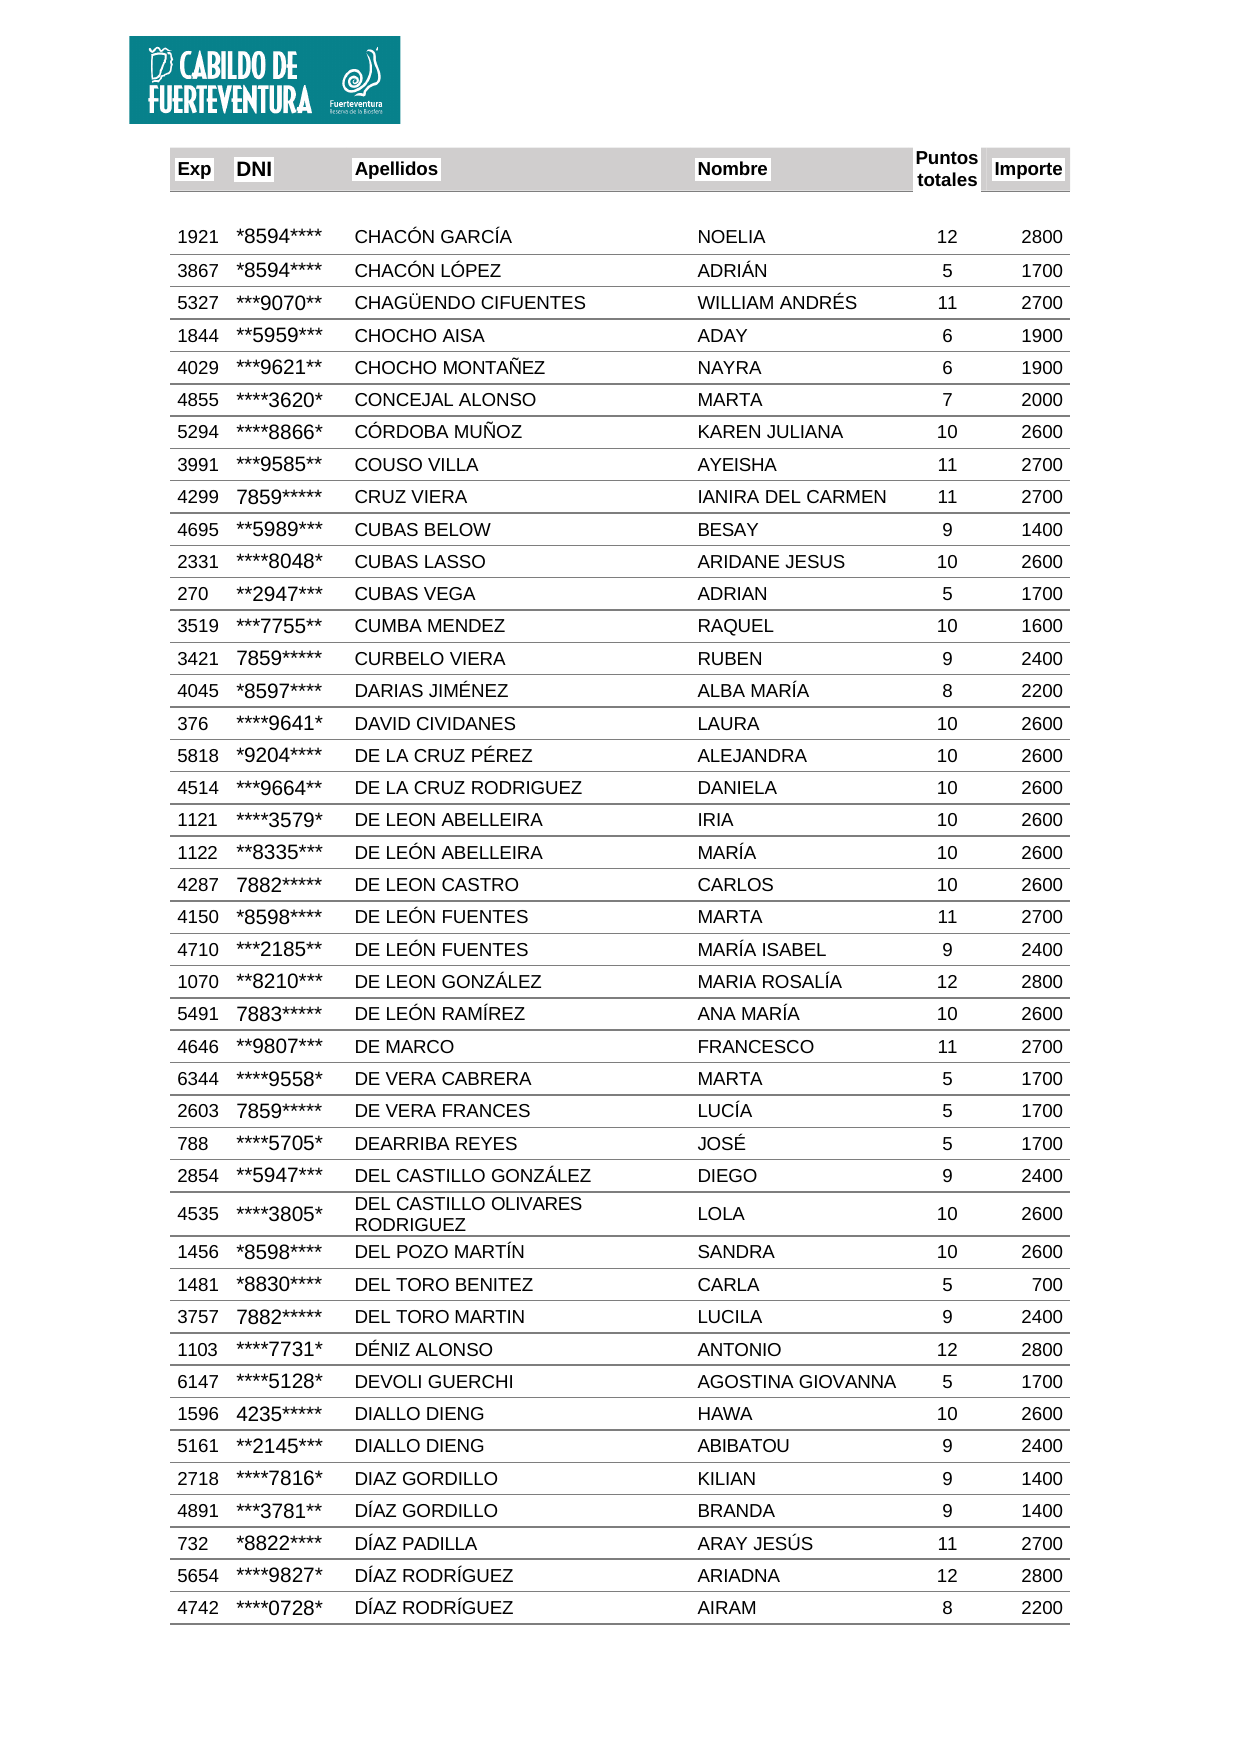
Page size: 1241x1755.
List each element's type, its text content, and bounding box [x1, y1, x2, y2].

table_cell ALBA MARÍA [645, 675, 916, 706]
table_cell **5947*** [228, 1160, 339, 1191]
table_cell 8 [916, 1592, 989, 1623]
table_cell 4045 [170, 675, 228, 706]
table_cell 5 [916, 1096, 989, 1126]
table_cell 2600 [989, 417, 1070, 447]
table_cell 2700 [989, 1528, 1070, 1558]
table_cell 11 [916, 1528, 989, 1558]
table_cell CURBELO VIERA [339, 643, 645, 674]
table_cell CÓRDOBA MUÑOZ [339, 417, 645, 447]
table_cell 2200 [989, 1592, 1070, 1623]
table_header *8594**** [228, 225, 339, 253]
table_cell 1844 [170, 320, 228, 351]
table_cell DÉNIZ ALONSO [339, 1334, 645, 1364]
table_cell ****7816* [228, 1463, 339, 1494]
table_cell 5161 [170, 1431, 228, 1461]
table_cell DANIELA [645, 772, 916, 803]
table_cell ***9621** [228, 352, 339, 383]
table_cell MARTA [645, 385, 916, 415]
table_cell ****8866* [228, 417, 339, 447]
table_cell 9 [916, 514, 989, 544]
table_cell 2400 [989, 1160, 1070, 1191]
table_cell 2700 [989, 1031, 1070, 1062]
table_cell 3519 [170, 611, 228, 641]
table_cell 4646 [170, 1031, 228, 1062]
table_cell 10 [916, 546, 989, 577]
table_cell MARTA [645, 1063, 916, 1094]
table_cell LUCILA [645, 1301, 916, 1332]
table_cell AIRAM [645, 1592, 916, 1623]
table_cell 1700 [989, 1063, 1070, 1094]
table_cell MARÍA [645, 837, 916, 868]
table_cell 3757 [170, 1301, 228, 1332]
table_cell DEL CASTILLO GONZÁLEZ [339, 1160, 645, 1191]
table_cell ****5128* [228, 1366, 339, 1397]
table_cell FRANCESCO [645, 1031, 916, 1062]
table_cell **8335*** [228, 837, 339, 868]
table_cell 1121 [170, 805, 228, 835]
table_cell 4029 [170, 352, 228, 383]
table_cell DE LEÓN ABELLEIRA [339, 837, 645, 868]
table_cell CUBAS LASSO [339, 546, 645, 577]
table_cell 2603 [170, 1096, 228, 1126]
table_cell **2947*** [228, 578, 339, 609]
table_cell IANIRA DEL CARMEN [645, 481, 916, 512]
table_cell DAVID CIVIDANES [339, 708, 645, 738]
table_header 1921 [170, 225, 228, 253]
table_cell *8822**** [228, 1528, 339, 1558]
table_cell DE LEÓN RAMÍREZ [339, 999, 645, 1029]
table_cell 10 [916, 611, 989, 641]
table_cell DIALLO DIENG [339, 1431, 645, 1461]
table_cell ****8048* [228, 546, 339, 577]
table_cell SANDRA [645, 1237, 916, 1267]
table_cell ALEJANDRA [645, 740, 916, 771]
table_cell 732 [170, 1528, 228, 1558]
table_cell 1600 [989, 611, 1070, 641]
table_cell 2600 [989, 772, 1070, 803]
table_cell 1456 [170, 1237, 228, 1267]
table_cell 2854 [170, 1160, 228, 1191]
table_cell *8597**** [228, 675, 339, 706]
table_cell 2600 [989, 708, 1070, 738]
table_cell DIAZ GORDILLO [339, 1463, 645, 1494]
table_cell 3991 [170, 449, 228, 480]
table_cell CUBAS BELOW [339, 514, 645, 544]
table_cell 4891 [170, 1495, 228, 1526]
table_cell 1400 [989, 1463, 1070, 1494]
table_cell 1596 [170, 1398, 228, 1429]
table_cell 5654 [170, 1560, 228, 1591]
table_cell MARÍA ISABEL [645, 934, 916, 965]
table_cell *8830**** [228, 1269, 339, 1300]
table_cell 9 [916, 1431, 989, 1461]
table_cell AYEISHA [645, 449, 916, 480]
table_cell 2400 [989, 643, 1070, 674]
table_cell CHOCHO AISA [339, 320, 645, 351]
table_cell 1700 [989, 578, 1070, 609]
table_cell 2700 [989, 481, 1070, 512]
table_cell ARIDANE JESUS [645, 546, 916, 577]
table_cell CUBAS VEGA [339, 578, 645, 609]
table_header NOELIA [645, 225, 916, 253]
table_cell ANTONIO [645, 1334, 916, 1364]
table_cell 10 [916, 869, 989, 900]
table_cell 2000 [989, 385, 1070, 415]
table_cell ***7755** [228, 611, 339, 641]
table_cell DE VERA CABRERA [339, 1063, 645, 1094]
table_cell ***9664** [228, 772, 339, 803]
table_cell 1481 [170, 1269, 228, 1300]
table_cell 5 [916, 1063, 989, 1094]
table_cell 7 [916, 385, 989, 415]
table_cell 2800 [989, 966, 1070, 997]
table_cell **5959*** [228, 320, 339, 351]
table_cell 10 [916, 772, 989, 803]
table_cell CHOCHO MONTAÑEZ [339, 352, 645, 383]
table_cell ****9558* [228, 1063, 339, 1094]
table_cell 11 [916, 481, 989, 512]
table_cell 5818 [170, 740, 228, 771]
table_cell 8 [916, 675, 989, 706]
table_cell 2800 [989, 1560, 1070, 1591]
table_cell 7859***** [228, 1096, 339, 1126]
table_cell **2145*** [228, 1431, 339, 1461]
table_cell 7859***** [228, 481, 339, 512]
table_cell 4710 [170, 934, 228, 965]
table_cell 2400 [989, 1301, 1070, 1332]
table_cell 5 [916, 255, 989, 286]
table_cell LOLA [645, 1193, 916, 1235]
table_cell DE LA CRUZ PÉREZ [339, 740, 645, 771]
table_cell 4287 [170, 869, 228, 900]
table_cell 2600 [989, 1398, 1070, 1429]
table_cell DÍAZ GORDILLO [339, 1495, 645, 1526]
table_cell 5 [916, 1128, 989, 1159]
table_cell 5491 [170, 999, 228, 1029]
table_cell MARIA ROSALÍA [645, 966, 916, 997]
table_cell DEL TORO MARTIN [339, 1301, 645, 1332]
table_cell DÍAZ PADILLA [339, 1528, 645, 1558]
table_cell 2600 [989, 869, 1070, 900]
table_cell 5 [916, 1366, 989, 1397]
table_cell 2600 [989, 999, 1070, 1029]
table_header 12 [916, 225, 989, 253]
table_cell DE LEON GONZÁLEZ [339, 966, 645, 997]
table_cell DEL TORO BENITEZ [339, 1269, 645, 1300]
table_cell 1700 [989, 1366, 1070, 1397]
table_cell 11 [916, 902, 989, 932]
table_cell DE LEÓN FUENTES [339, 902, 645, 932]
table_cell 10 [916, 1237, 989, 1267]
table_cell 2600 [989, 837, 1070, 868]
table_cell 2600 [989, 546, 1070, 577]
table_cell CHAGÜENDO CIFUENTES [339, 287, 645, 318]
table_cell ***3781** [228, 1495, 339, 1526]
table_cell DEARRIBA REYES [339, 1128, 645, 1159]
table_cell 11 [916, 287, 989, 318]
table_cell 4150 [170, 902, 228, 932]
table_cell LAURA [645, 708, 916, 738]
table_header CHACÓN GARCÍA [339, 225, 645, 253]
table_cell 9 [916, 1160, 989, 1191]
table_cell DIALLO DIENG [339, 1398, 645, 1429]
table_cell ADRIÁN [645, 255, 916, 286]
table_cell DEL CASTILLO OLIVARES RODRIGUEZ [339, 1193, 645, 1235]
table_cell ****3579* [228, 805, 339, 835]
table_cell 7882***** [228, 869, 339, 900]
table_cell 4514 [170, 772, 228, 803]
table_cell 10 [916, 1398, 989, 1429]
table_cell **9807*** [228, 1031, 339, 1062]
table_cell MARTA [645, 902, 916, 932]
table_cell 2400 [989, 1431, 1070, 1461]
table_cell CONCEJAL ALONSO [339, 385, 645, 415]
table_cell 9 [916, 934, 989, 965]
table_cell 3421 [170, 643, 228, 674]
table_cell 10 [916, 1193, 989, 1235]
table_cell 10 [916, 708, 989, 738]
table_cell ANA MARÍA [645, 999, 916, 1029]
table_cell *8598**** [228, 1237, 339, 1267]
table_cell DE LEON ABELLEIRA [339, 805, 645, 835]
table_cell ****3805* [228, 1193, 339, 1235]
table_cell 9 [916, 1301, 989, 1332]
table_cell LUCÍA [645, 1096, 916, 1126]
table_cell DE VERA FRANCES [339, 1096, 645, 1126]
table_cell WILLIAM ANDRÉS [645, 287, 916, 318]
table_cell ABIBATOU [645, 1431, 916, 1461]
table_cell ***2185** [228, 934, 339, 965]
table_cell 376 [170, 708, 228, 738]
table_cell 5 [916, 578, 989, 609]
table_cell 1122 [170, 837, 228, 868]
table_cell 4742 [170, 1592, 228, 1623]
table_cell DÍAZ RODRÍGUEZ [339, 1592, 645, 1623]
table_cell 9 [916, 1463, 989, 1494]
table_cell ****3620* [228, 385, 339, 415]
table_cell ****0728* [228, 1592, 339, 1623]
table_cell 2331 [170, 546, 228, 577]
table_cell 788 [170, 1128, 228, 1159]
table_cell 2718 [170, 1463, 228, 1494]
table_cell 6147 [170, 1366, 228, 1397]
table_cell 10 [916, 837, 989, 868]
table_cell 1700 [989, 255, 1070, 286]
table_cell BESAY [645, 514, 916, 544]
table_cell 4535 [170, 1193, 228, 1235]
table_cell 2700 [989, 287, 1070, 318]
table_cell 270 [170, 578, 228, 609]
table_cell AGOSTINA GIOVANNA [645, 1366, 916, 1397]
table_cell 2700 [989, 902, 1070, 932]
table_cell ****9827* [228, 1560, 339, 1591]
table_cell 12 [916, 1334, 989, 1364]
table_cell DIEGO [645, 1160, 916, 1191]
table_cell 3867 [170, 255, 228, 286]
table_cell 4235***** [228, 1398, 339, 1429]
table_cell 2600 [989, 1237, 1070, 1267]
table_cell 2700 [989, 449, 1070, 480]
table_cell JOSÉ [645, 1128, 916, 1159]
table_cell 5 [916, 1269, 989, 1300]
table_cell 2600 [989, 1193, 1070, 1235]
table_cell 2400 [989, 934, 1070, 965]
table_cell ***9585** [228, 449, 339, 480]
table_cell BRANDA [645, 1495, 916, 1526]
table_cell 4695 [170, 514, 228, 544]
table_cell DE LEON CASTRO [339, 869, 645, 900]
table_cell 11 [916, 1031, 989, 1062]
table_cell HAWA [645, 1398, 916, 1429]
table_cell DEVOLI GUERCHI [339, 1366, 645, 1397]
table_cell DE LA CRUZ RODRIGUEZ [339, 772, 645, 803]
table_cell 10 [916, 417, 989, 447]
table_cell ***9070** [228, 287, 339, 318]
table_cell 11 [916, 449, 989, 480]
table_cell 1103 [170, 1334, 228, 1364]
table_cell 2600 [989, 805, 1070, 835]
table_cell 6 [916, 352, 989, 383]
table_cell NAYRA [645, 352, 916, 383]
table_cell KILIAN [645, 1463, 916, 1494]
table_cell ADRIAN [645, 578, 916, 609]
table_cell DÍAZ RODRÍGUEZ [339, 1560, 645, 1591]
table_cell CARLA [645, 1269, 916, 1300]
table_cell DE MARCO [339, 1031, 645, 1062]
table_cell 1400 [989, 1495, 1070, 1526]
table_cell KAREN JULIANA [645, 417, 916, 447]
table_cell 9 [916, 1495, 989, 1526]
table_cell ARAY JESÚS [645, 1528, 916, 1558]
table_cell 5327 [170, 287, 228, 318]
table_cell 1900 [989, 352, 1070, 383]
table_cell 4855 [170, 385, 228, 415]
table_cell 7883***** [228, 999, 339, 1029]
table_cell 7882***** [228, 1301, 339, 1332]
table_cell ****9641* [228, 708, 339, 738]
table_header 2800 [989, 225, 1070, 253]
table_cell *9204**** [228, 740, 339, 771]
table_cell 5294 [170, 417, 228, 447]
table_cell 1700 [989, 1096, 1070, 1126]
table_cell 700 [989, 1269, 1070, 1300]
table_cell 1700 [989, 1128, 1070, 1159]
table_cell 10 [916, 805, 989, 835]
table_cell 2600 [989, 740, 1070, 771]
table_cell 1070 [170, 966, 228, 997]
table_cell ADAY [645, 320, 916, 351]
table_cell ****5705* [228, 1128, 339, 1159]
table_cell DEL POZO MARTÍN [339, 1237, 645, 1267]
table_cell CRUZ VIERA [339, 481, 645, 512]
table_cell *8598**** [228, 902, 339, 932]
table_cell 10 [916, 999, 989, 1029]
table_cell 12 [916, 1560, 989, 1591]
table_cell COUSO VILLA [339, 449, 645, 480]
table_cell 2200 [989, 675, 1070, 706]
table_cell 6344 [170, 1063, 228, 1094]
table_cell ARIADNA [645, 1560, 916, 1591]
table_cell 7859***** [228, 643, 339, 674]
table_cell 12 [916, 966, 989, 997]
table_cell IRIA [645, 805, 916, 835]
table_cell ****7731* [228, 1334, 339, 1364]
table_cell DARIAS JIMÉNEZ [339, 675, 645, 706]
table_cell CARLOS [645, 869, 916, 900]
table_cell RAQUEL [645, 611, 916, 641]
table_cell CUMBA MENDEZ [339, 611, 645, 641]
table_cell RUBEN [645, 643, 916, 674]
table_cell DE LEÓN FUENTES [339, 934, 645, 965]
table_cell 4299 [170, 481, 228, 512]
table_cell 1400 [989, 514, 1070, 544]
table_cell 6 [916, 320, 989, 351]
table_cell **8210*** [228, 966, 339, 997]
table_cell 10 [916, 740, 989, 771]
table_cell *8594**** [228, 255, 339, 286]
table_cell CHACÓN LÓPEZ [339, 255, 645, 286]
table_cell 2800 [989, 1334, 1070, 1364]
table_cell 9 [916, 643, 989, 674]
table_cell 1900 [989, 320, 1070, 351]
table_cell **5989*** [228, 514, 339, 544]
